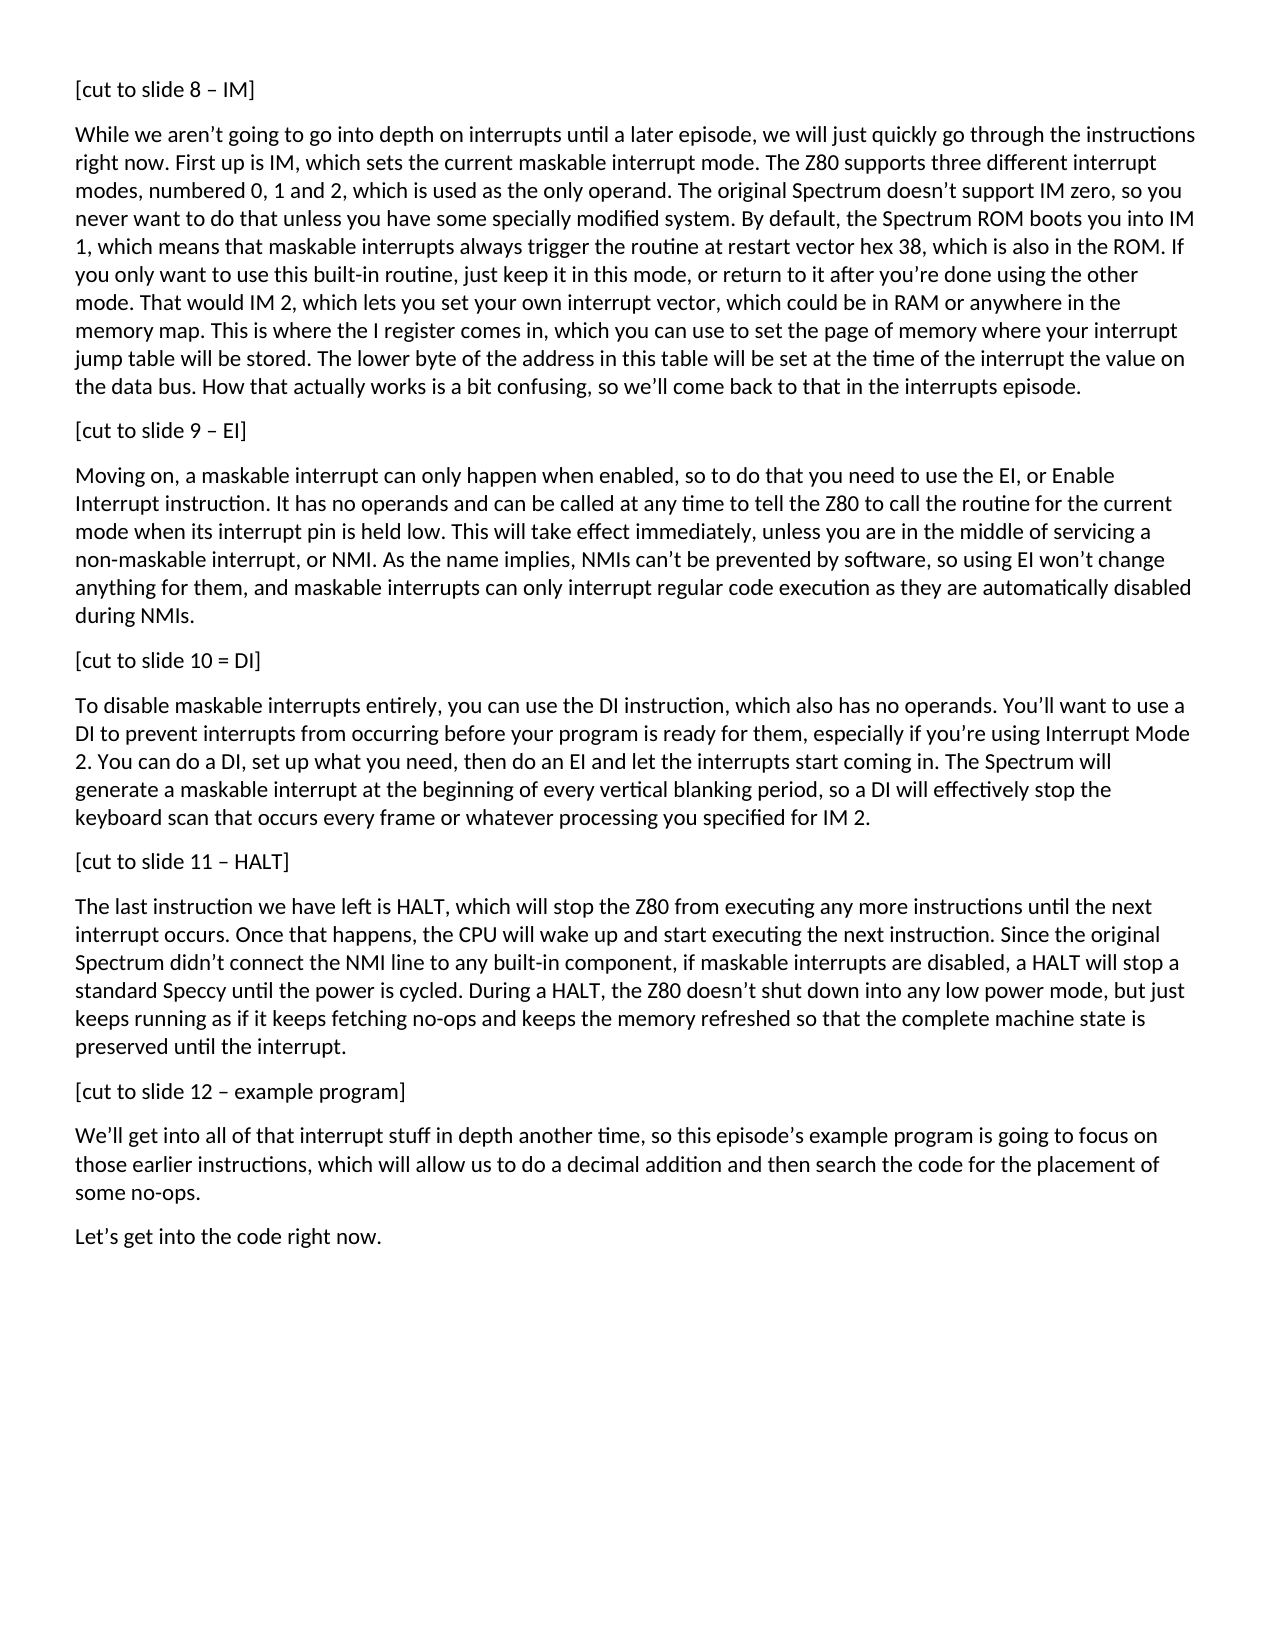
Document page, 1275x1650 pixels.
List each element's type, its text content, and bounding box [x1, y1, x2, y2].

text To disable maskable interrupts entirely, you can use the DI instruction, which also has no operands. You’ll want to use a DI to prevent interrupts from occurring before your program is ready for them, especially if you’re using Interrupt Mode 2. You can do a DI, set up what you need, then do an EI and let the interrupts start coming in. The Spectrum will generate a maskable interrupt at the beginning of every vertical blanking period, so a DI will effectively stop the keyboard scan that occurs every frame or whatever processing you specified for IM 2. [75, 691, 1200, 831]
text [cut to slide 9 – EI] [75, 417, 1200, 444]
text Let’s get into the code right now. [75, 1222, 1200, 1250]
text [cut to slide 10 = DI] [75, 646, 1200, 674]
text [cut to slide 8 – IM] [75, 75, 1200, 103]
text The last instruction we have left is HALT, which will stop the Z80 from executing any more instructions until the next interrupt occurs. Once that happens, the CPU will wake up and start executing the next instruction. Since the original Spectrum didn’t connect the NMI line to any built-in component, if maskable interrupts are disabled, a HALT will stop a standard Speccy until the power is cycled. During a HALT, the Z80 doesn’t shut down into any low power mode, but just keeps running as if it keeps fetching no-ops and keeps the memory refreshed so that the complete machine state is preserved until the interrupt. [75, 892, 1200, 1060]
text [cut to slide 12 – example program] [75, 1077, 1200, 1105]
text Moving on, a maskable interrupt can only happen when enabled, so to do that you need to use the EI, or Enable Interrupt instruction. It has no operands and can be called at any time to tell the Z80 to call the routine for the current mode when its interrupt pin is held low. This will take effect immediately, unless you are in the middle of servicing a non-maskable interrupt, or NMI. As the name implies, NMIs can’t be prevented by software, so using EI won’t change anything for them, and maskable interrupts can only interrupt regular code execution as they are automatically disabled during NMIs. [75, 461, 1200, 629]
text While we aren’t going to go into depth on interrupts until a later episode, we will just quickly go through the instructions right now. First up is IM, which sets the current maskable interrupt mode. The Z80 supports three different interrupt modes, numbered 0, 1 and 2, which is used as the only operand. The original Spectrum doesn’t support IM zero, so you never want to do that unless you have some specially modified system. By default, the Spectrum ROM boots you into IM 1, which means that maskable interrupts always trigger the routine at restart vector hex 38, which is also in the ROM. If you only want to use this built-in routine, just keep it in this mode, or return to it after you’re done using the other mode. That would IM 2, which lets you set your own interrupt vector, which could be in RAM or anywhere in the memory map. This is where the I register comes in, which you can use to set the page of memory where your interrupt jump table will be stored. The lower byte of the address in this table will be set at the time of the interrupt the value on the data bus. How that actually works is a bit confusing, so we’ll come back to that in the interrupts episode. [75, 120, 1200, 400]
text [cut to slide 11 – HALT] [75, 847, 1200, 876]
text We’ll get into all of that interrupt stuff in depth another time, so this episode’s example program is going to focus on those earlier instructions, which will allow us to do a decimal addition and then search the code for the placement of some no-ops. [75, 1122, 1200, 1206]
